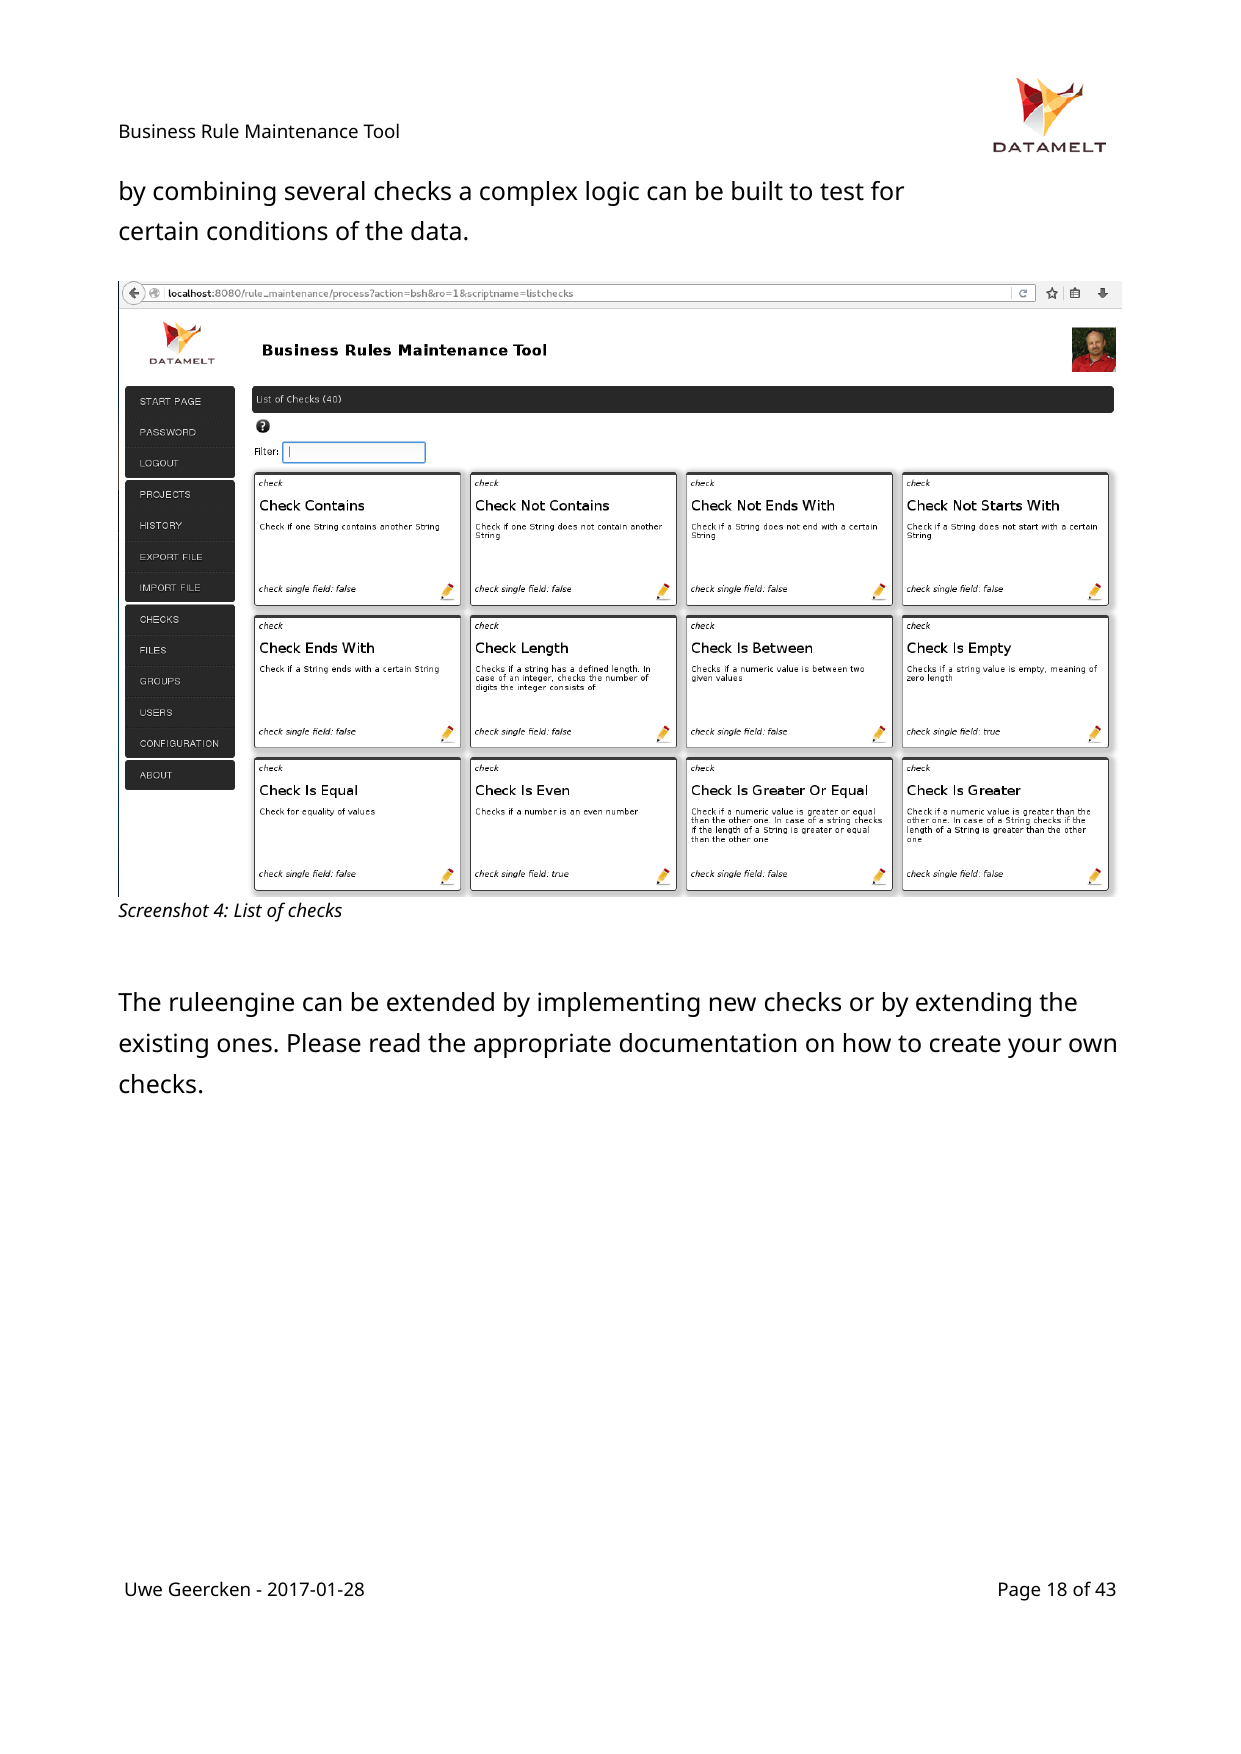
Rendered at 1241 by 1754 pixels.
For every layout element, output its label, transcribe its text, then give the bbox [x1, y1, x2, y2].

text The ruleengine can be extended by implementing new checks or by extending the existing ones. Please read the appropriate documentation on how to create your own checks. [118, 985, 1122, 1100]
picture [118, 281, 1123, 897]
picture [992, 69, 1107, 160]
text Screenshot 4: List of checks [118, 897, 1122, 922]
text by combining several checks a complex logic can be built to test for certain conditions of the data. [118, 173, 1122, 248]
